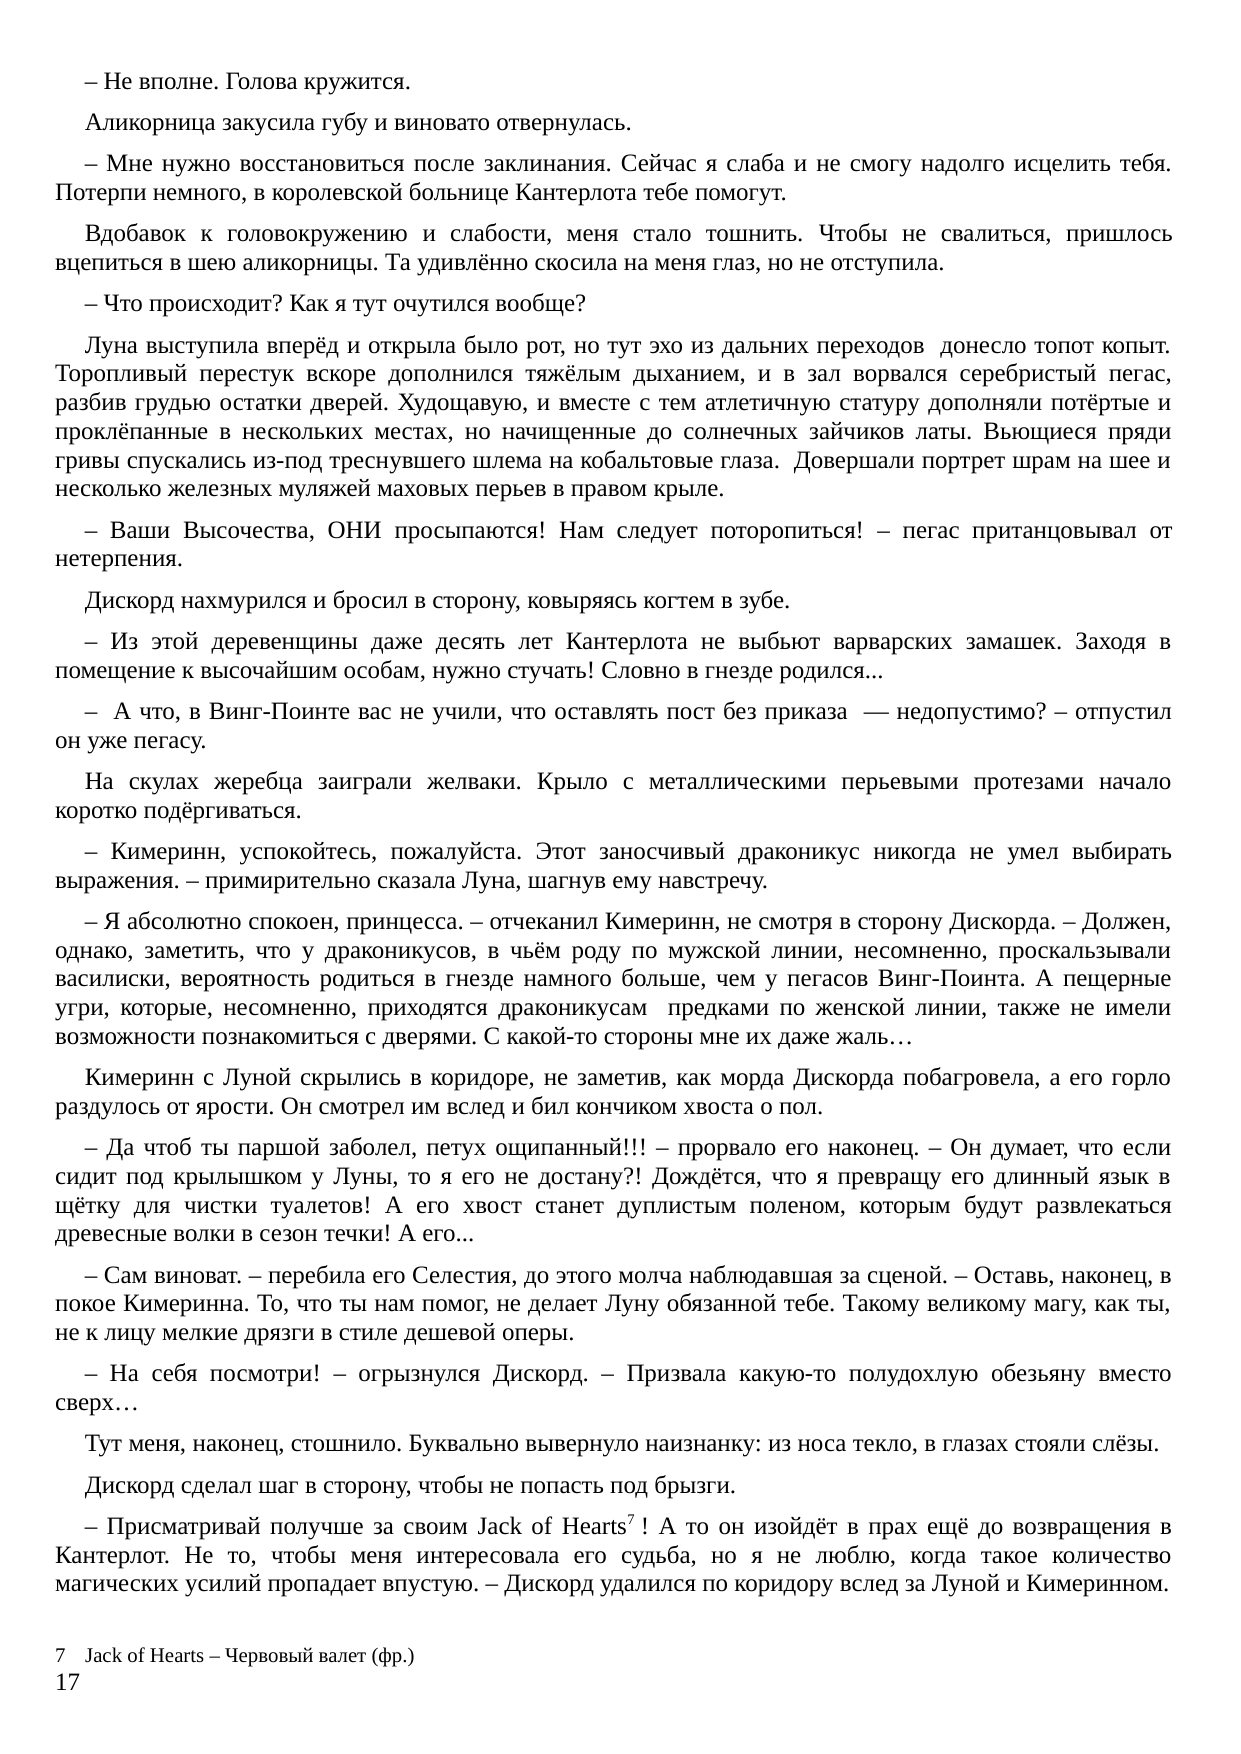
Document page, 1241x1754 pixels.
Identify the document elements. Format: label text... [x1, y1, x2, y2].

text Дискорд сделал шаг в сторону, чтобы не попасть под брызги. [55, 1470, 1173, 1498]
text – Кимеринн, успокойтесь, пожалуйста. Этот заносчивый драконикус никогда не умел выбирать выражения. – примирительно сказала Луна, шагнув ему навстречу. [55, 836, 1173, 893]
text – На себя посмотри! – огрызнулся Дискорд. – Призвала какую-то полудохлую обезьяну вместо сверх… [55, 1358, 1173, 1416]
text – Я абсолютно спокоен, принцесса. – отчеканил Кимеринн, не смотря в сторону Дискорда. – Должен, однако, заметить, что у драконикусов, в чьём роду по мужской линии, несомненно, проскальзывали василиски, вероятность родиться в гнезде намного больше, чем у пегасов Винг-Поинта. А пещерные угри, которые, несомненно, приходятся драконикусам предками по женской линии, также не имели возможности познакомиться с дверями. С какой-то стороны мне их даже жаль… [55, 906, 1173, 1050]
text Jack of Hearts – Червовый валет (фр.) [55, 1642, 1173, 1667]
text Дискорд нахмурился и бросил в сторону, ковыряясь когтем в зубе. [55, 585, 1173, 613]
text – Да чтоб ты паршой заболел, петух ощипанный!!! – прорвало его наконец. – Он думает, что если сидит под крылышком у Луны, то я его не достану?! Дождётся, что я превращу его длинный язык в щётку для чистки туалетов! А его хвост станет дуплистым поленом, которым будут развлекаться древесные волки в сезон течки! А его... [55, 1132, 1173, 1247]
text Тут меня, наконец, стошнило. Буквально вывернуло наизнанку: из носа текло, в глазах стояли слёзы. [55, 1428, 1173, 1457]
text – Из этой деревенщины даже десять лет Кантерлота не выбьют варварских замашек. Заходя в помещение к высочайшим особам, нужно стучать! Словно в гнезде родился... [55, 626, 1173, 683]
text – Не вполне. Голова кружится. [55, 66, 1173, 95]
text Аликорница закусила губу и виновато отвернулась. [55, 107, 1173, 136]
text – Сам виноват. – перебила его Селестия, до этого молча наблюдавшая за сценой. – Оставь, наконец, в покое Кимеринна. То, что ты нам помог, не делает Луну обязанной тебе. Такому великому магу, как ты, не к лицу мелкие дрязги в стиле дешевой оперы. [55, 1260, 1173, 1346]
text На скулах жеребца заиграли желваки. Крыло с металлическими перьевыми протезами начало коротко подёргиваться. [55, 766, 1173, 823]
text – Что происходит? Как я тут очутился вообще? [55, 288, 1173, 317]
text – Ваши Высочества, ОНИ просыпаются! Нам следует поторопиться! – пегас пританцовывал от нетерпения. [55, 515, 1173, 572]
text – А что, в Винг-Поинте вас не учили, что оставлять пост без приказа — недопустимо? – отпустил он уже пегасу. [55, 696, 1173, 753]
text – Присматривай получше за своим Jack of Hearts ! А то он изойдёт в прах ещё до возвращения в Кантерлот. Не то, чтобы меня интересовала его судьба, но я не люблю, когда такое количество магических усилий пропадает впустую. – Дискорд удалился по коридору вслед за Луной и Кимеринном. [55, 1511, 1173, 1597]
text Вдобавок к головокружению и слабости, меня стало тошнить. Чтобы не свалиться, пришлось вцепиться в шею аликорницы. Та удивлённо скосила на меня глаз, но не отступила. [55, 218, 1173, 276]
text Кимеринн с Луной скрылись в коридоре, не заметив, как морда Дискорда побагровела, а его горло раздулось от ярости. Он смотрел им вслед и бил кончиком хвоста о пол. [55, 1062, 1173, 1120]
text Луна выступила вперёд и открыла было рот, но тут эхо из дальних переходов донесло топот копыт. Торопливый перестук вскоре дополнился тяжёлым дыханием, и в зал ворвался серебристый пегас, разбив грудью остатки дверей. Худощавую, и вместе с тем атлетичную статуру дополняли потёртые и проклёпанные в нескольких местах, но начищенные до солнечных зайчиков латы. Вьющиеся пряди гривы спускались из-под треснувшего шлема на кобальтовые глаза. Довершали портрет шрам на шее и несколько железных муляжей маховых перьев в правом крыле. [55, 330, 1173, 502]
text – Мне нужно восстановиться после заклинания. Сейчас я слаба и не смогу надолго исцелить тебя. Потерпи немного, в королевской больнице Кантерлота тебе помогут. [55, 148, 1173, 206]
